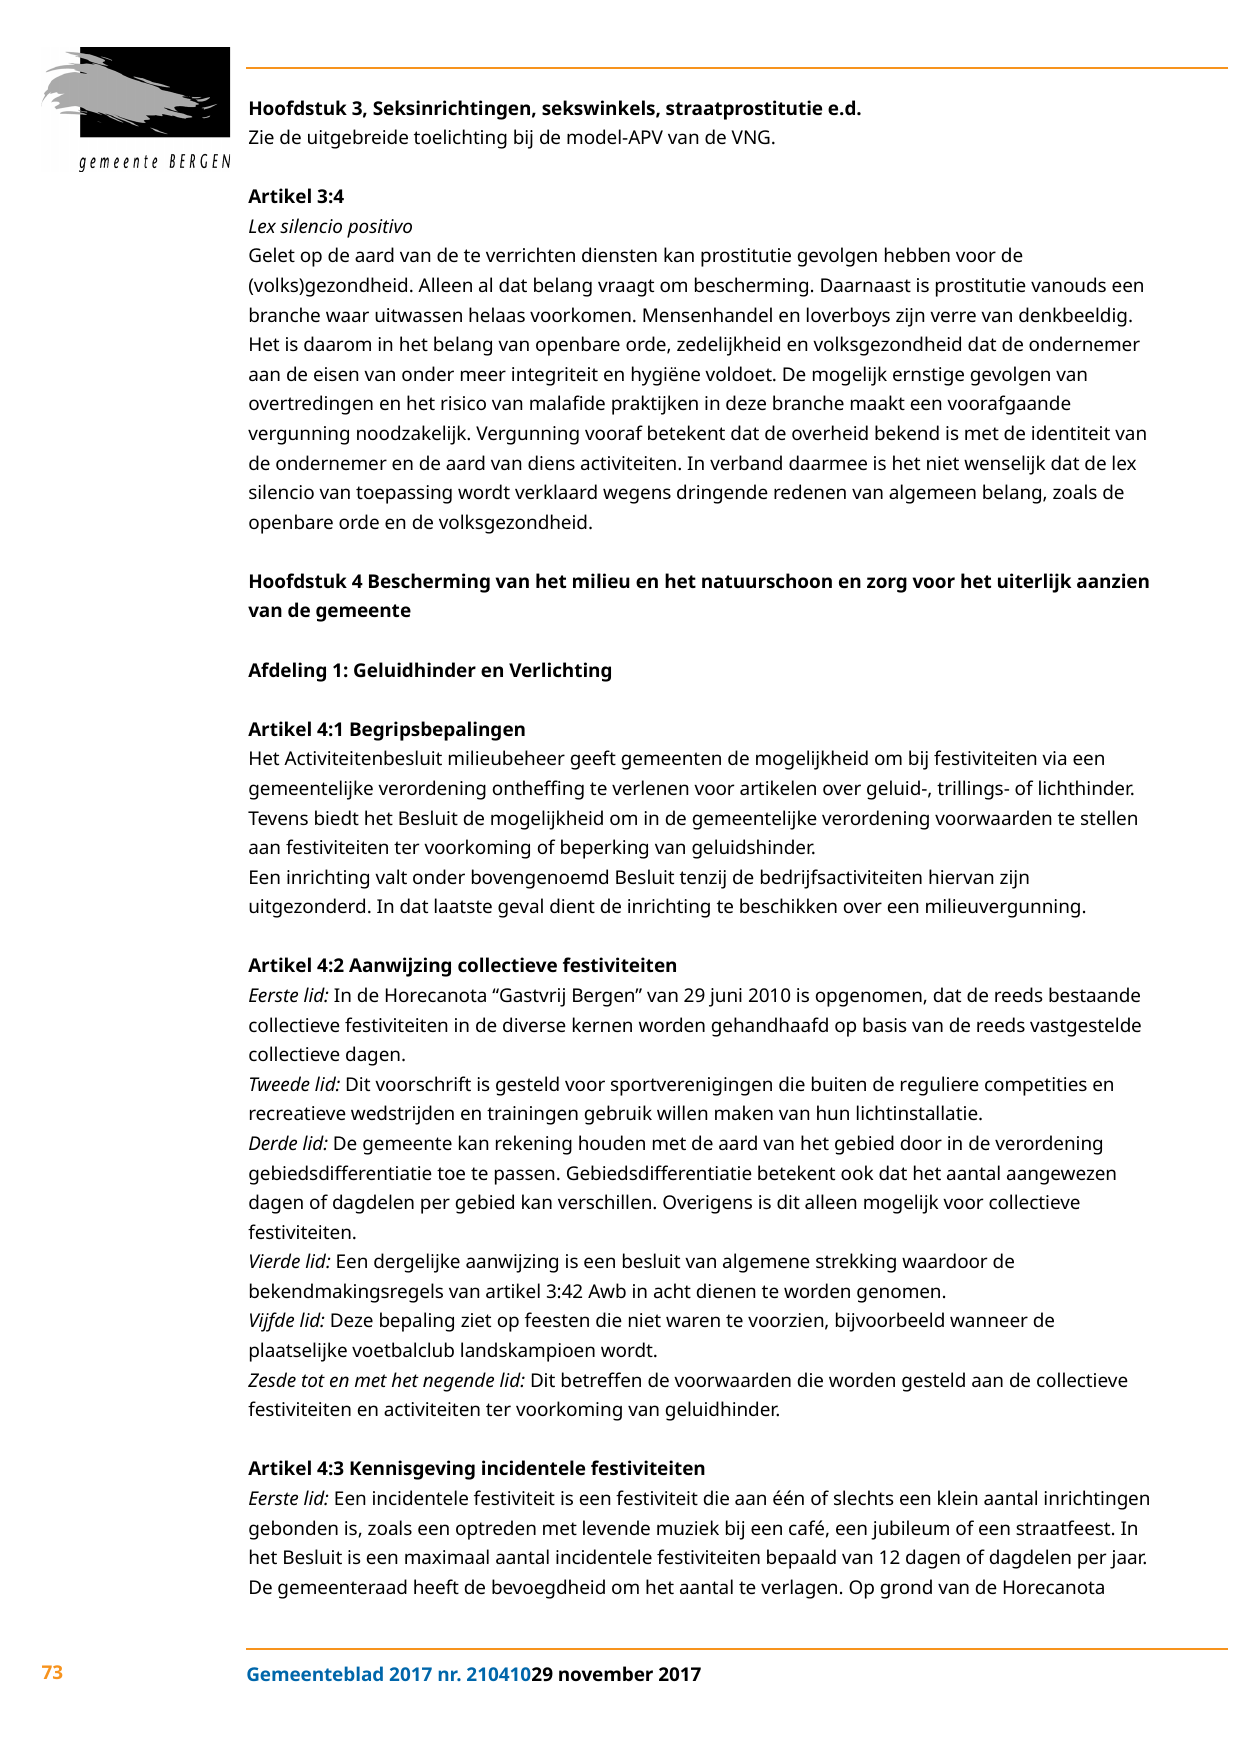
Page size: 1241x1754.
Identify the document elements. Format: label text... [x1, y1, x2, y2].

text Eerste lid: In de Horecanota “Gastvrij Bergen” van 29 juni 2010 is opgenomen, dat de reeds bestaande collectieve festiviteiten in de diverse kernen worden gehandhaafd op basis van de reeds vastgestelde collectieve dagen. [248, 982, 1152, 1067]
text Afdeling 1: Geluidhinder en Verlichting [248, 657, 1152, 683]
picture [41, 47, 231, 172]
text Zie de uitgebreide toelichting bij de model-APV van de VNG. [248, 124, 1152, 150]
text Artikel 4:2 Aanwijzing collectieve festiviteiten [248, 953, 1152, 978]
text Eerste lid: Een incidentele festiviteit is een festiviteit die aan één of slechts een klein aantal inrichtingen gebonden is, zoals een optreden met levende muziek bij een café, een jubileum of een straatfeest. In het Besluit is een maximaal aantal incidentele festiviteiten bepaald van 12 dagen of dagdelen per jaar. De gemeenteraad heeft de bevoegdheid om het aantal te verlagen. Op grond van de Horecanota [248, 1485, 1152, 1600]
text Derde lid: De gemeente kan rekening houden met de aard van het gebied door in de verordening gebiedsdifferentiatie toe te passen. Gebiedsdifferentiatie betekent ook dat het aantal aangewezen dagen of dagdelen per gebied kan verschillen. Overigens is dit alleen mogelijk voor collectieve festiviteiten. [248, 1130, 1152, 1245]
text Gelet op de aard van de te verrichten diensten kan prostitutie gevolgen hebben voor de (volks)gezondheid. Alleen al dat belang vraagt om bescherming. Daarnaast is prostitutie vanouds een branche waar uitwassen helaas voorkomen. Mensenhandel en loverboys zijn verre van denkbeeldig. Het is daarom in het belang van openbare orde, zedelijkheid en volksgezondheid dat de ondernemer aan de eisen van onder meer integriteit en hygiëne voldoet. De mogelijk ernstige gevolgen van overtredingen en het risico van malafide praktijken in deze branche maakt een voorafgaande vergunning noodzakelijk. Vergunning vooraf betekent dat de overheid bekend is met de identiteit van de ondernemer en de aard van diens activiteiten. In verband daarmee is het niet wenselijk dat de lex silencio van toepassing wordt verklaard wegens dringende redenen van algemeen belang, zoals de openbare orde en de volksgezondheid. [248, 243, 1152, 535]
text Een inrichting valt onder bovengenoemd Besluit tenzij de bedrijfsactiviteiten hiervan zijn uitgezonderd. In dat laatste geval dient de inrichting te beschikken over een milieuvergunning. [248, 864, 1152, 919]
text Lex silencio positivo [248, 213, 1152, 239]
text Vierde lid: Een dergelijke aanwijzing is een besluit van algemene strekking waardoor de bekendmakingsregels van artikel 3:42 Awb in acht dienen te worden genomen. [248, 1248, 1152, 1304]
text Artikel 4:1 Begripsbepalingen [248, 716, 1152, 742]
text Artikel 4:3 Kennisgeving incidentele festiviteiten [248, 1456, 1152, 1481]
text Hoofdstuk 3, Seksinrichtingen, sekswinkels, straatprostitutie e.d. [248, 95, 1152, 121]
text Zesde tot en met het negende lid: Dit betreffen de voorwaarden die worden gesteld aan de collectieve festiviteiten en activiteiten ter voorkoming van geluidhinder. [248, 1367, 1152, 1422]
text Tweede lid: Dit voorschrift is gesteld voor sportverenigingen die buiten de reguliere competities en recreatieve wedstrijden en trainingen gebruik willen maken van hun lichtinstallatie. [248, 1071, 1152, 1126]
text Artikel 3:4 [248, 183, 1152, 209]
text Tevens biedt het Besluit de mogelijkheid om in de gemeentelijke verordening voorwaarden te stellen aan festiviteiten ter voorkoming of beperking van geluidshinder. [248, 805, 1152, 860]
text Hoofdstuk 4 Bescherming van het milieu en het natuurschoon en zorg voor het uiterlijk aanzien van de gemeente [248, 568, 1152, 623]
text Vijfde lid: Deze bepaling ziet op feesten die niet waren te voorzien, bijvoorbeeld wanneer de plaatselijke voetbalclub landskampioen wordt. [248, 1308, 1152, 1363]
text Het Activiteitenbesluit milieubeheer geeft gemeenten de mogelijkheid om bij festiviteiten via een gemeentelijke verordening ontheffing te verlenen voor artikelen over geluid-, trillings- of lichthinder. [248, 746, 1152, 801]
